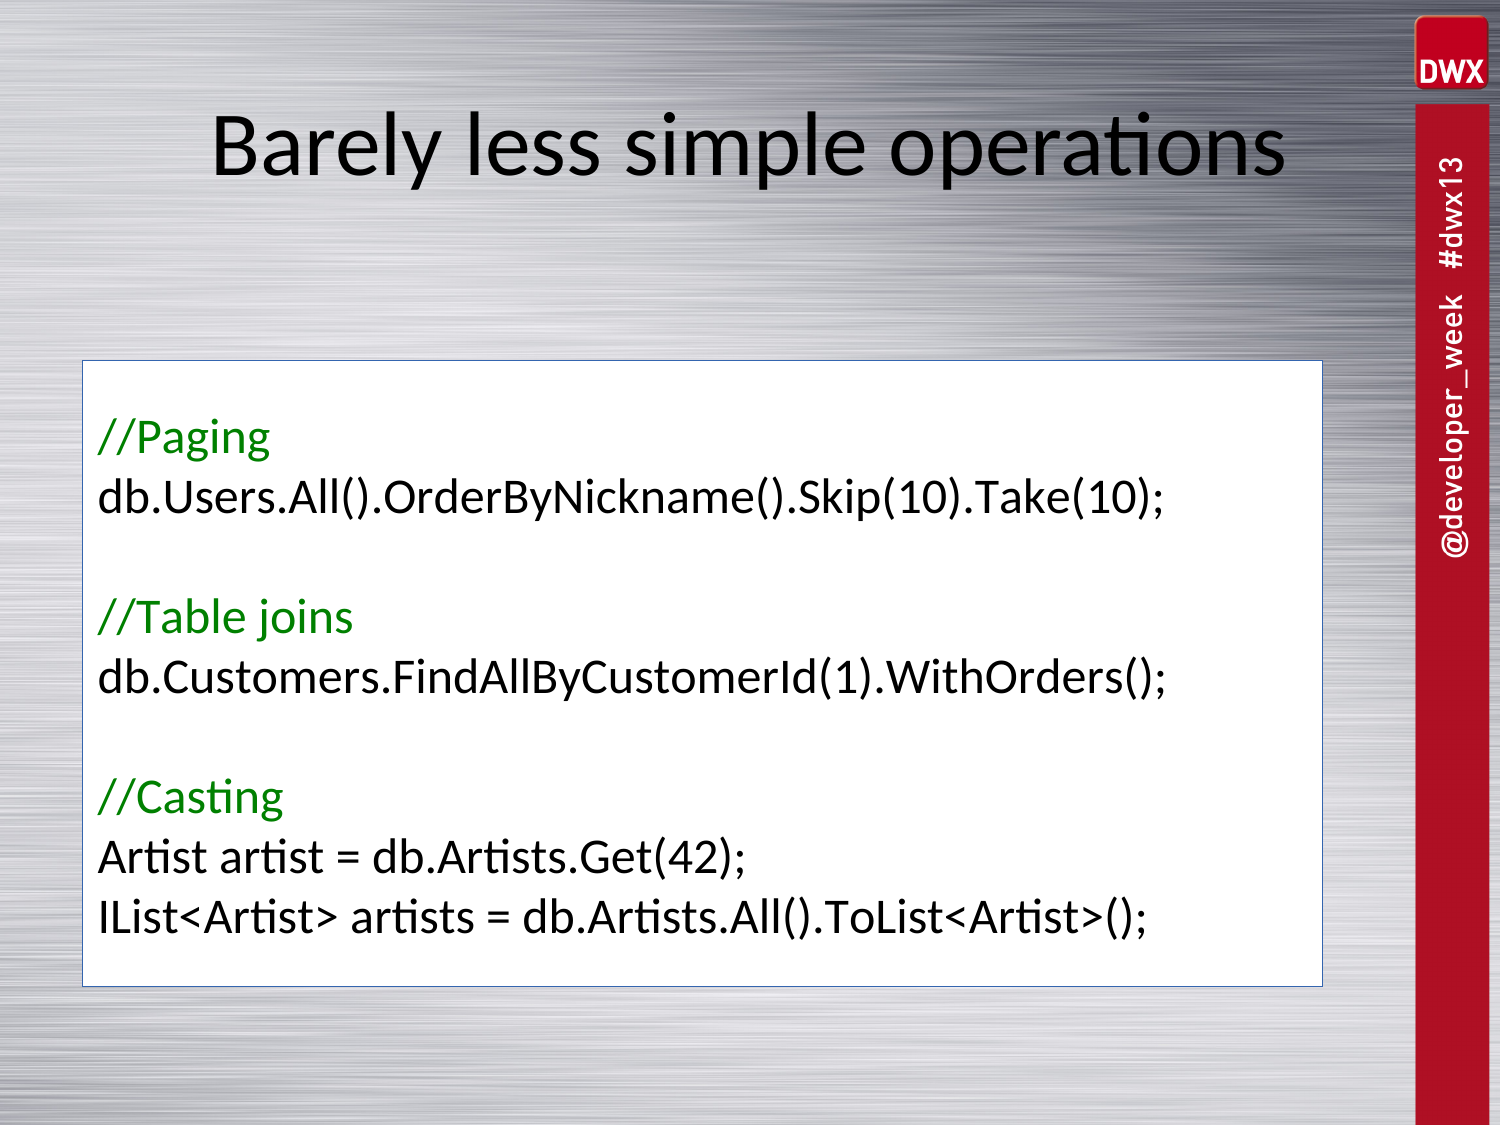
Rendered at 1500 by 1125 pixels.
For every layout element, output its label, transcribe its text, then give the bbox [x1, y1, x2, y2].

picture [0, 0, 1500, 1125]
text_box //Paging db.Users.All().OrderByNickname().Skip(10).Take(10); //Table joins db.Customers.FindAllByCustomerId(1).WithOrders(); //Casting Artist artist = db.Artists.Get(42); IList<Artist> artists = db.Artists.All().ToList<Artist>(); [82, 360, 1323, 987]
title Barely less simple operations [75, 45, 1426, 233]
